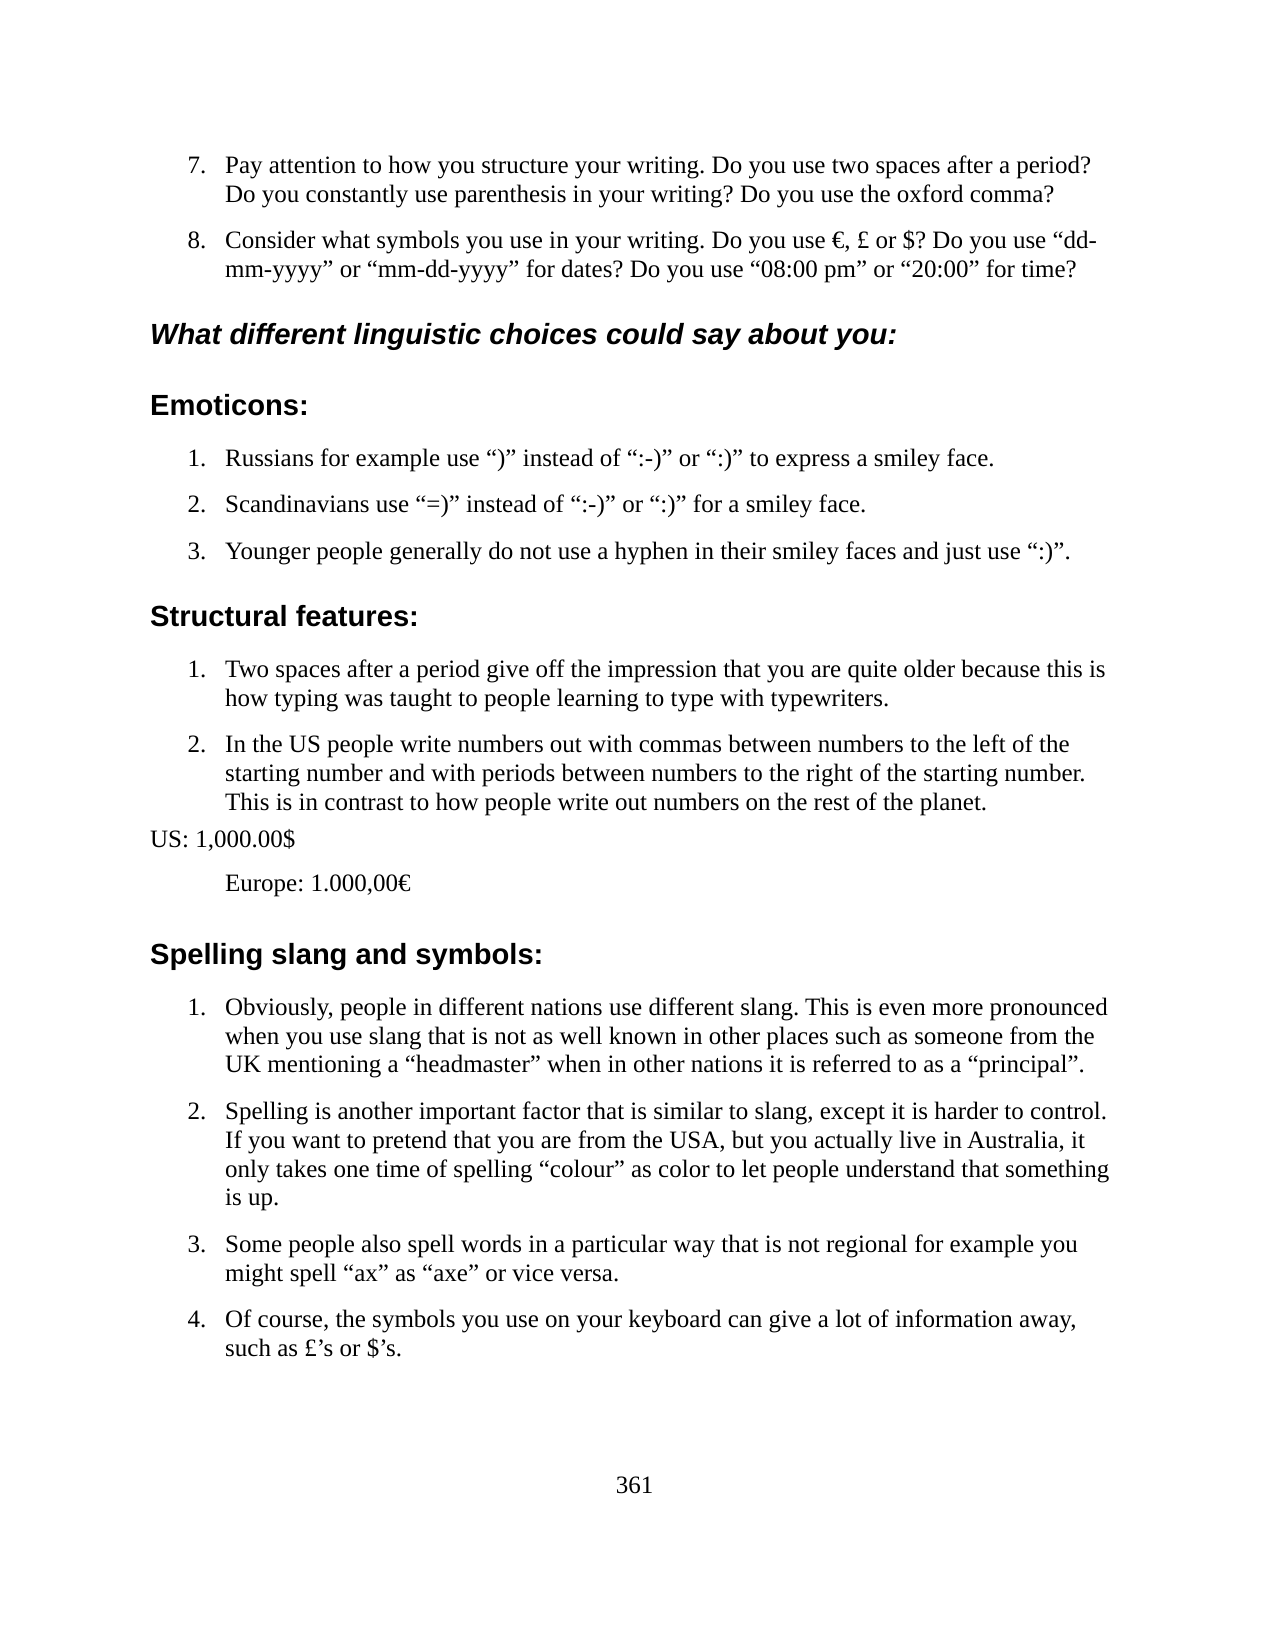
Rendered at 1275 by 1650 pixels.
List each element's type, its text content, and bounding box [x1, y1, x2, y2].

list Obviously, people in different nations use different slang. This is even more pronounced when you use slang that is not as well known in other places such as someone from the UK mentioning a “headmaster” when in other nations it is referred to as a “principal”. [187, 992, 1125, 1078]
list Some people also spell words in a particular way that is not regional for example you might spell “ax” as “axe” or vice versa. [187, 1229, 1125, 1287]
text Europe: 1.000,00€ [225, 868, 1125, 897]
list Spelling is another important factor that is similar to slang, except it is harder to control. If you want to pretend that you are from the USA, but you actually live in Australia, it only takes one time of spelling “colour” as color to let people understand that something is up. [187, 1096, 1125, 1211]
subtitle What different linguistic choices could say about you: [150, 317, 1125, 350]
list Scandinavians use “=)” instead of “:-)” or “:)” for a smiley face. [187, 489, 1125, 518]
list In the US people write numbers out with commas between numbers to the left of the starting number and with periods between numbers to the right of the starting number. This is in contrast to how people write out numbers on the rest of the planet. [187, 729, 1125, 816]
subtitle Emoticons: [150, 388, 1125, 421]
list Russians for example use “)” instead of “:-)” or “:)” to express a smiley face. [187, 443, 1125, 472]
list Consider what symbols you use in your writing. Do you use €, £ or $? Do you use “dd-mm-yyyy” or “mm-dd-yyyy” for dates? Do you use “08:00 pm” or “20:00” for time? [187, 225, 1125, 283]
text US: 1,000.00$ [150, 824, 1125, 853]
list Pay attention to how you structure your writing. Do you use two spaces after a period? Do you constantly use parenthesis in your writing? Do you use the oxford comma? [187, 150, 1125, 207]
list Younger people generally do not use a hyphen in their smiley faces and just use “:)”. [187, 536, 1125, 565]
list Two spaces after a period give off the impression that you are quite older because this is how typing was taught to people learning to type with typewriters. [187, 654, 1125, 711]
list Of course, the symbols you use on your keyboard can give a lot of information away, such as £’s or $’s. [187, 1304, 1125, 1362]
subtitle Structural features: [150, 599, 1125, 632]
subtitle Spelling slang and symbols: [150, 937, 1125, 971]
